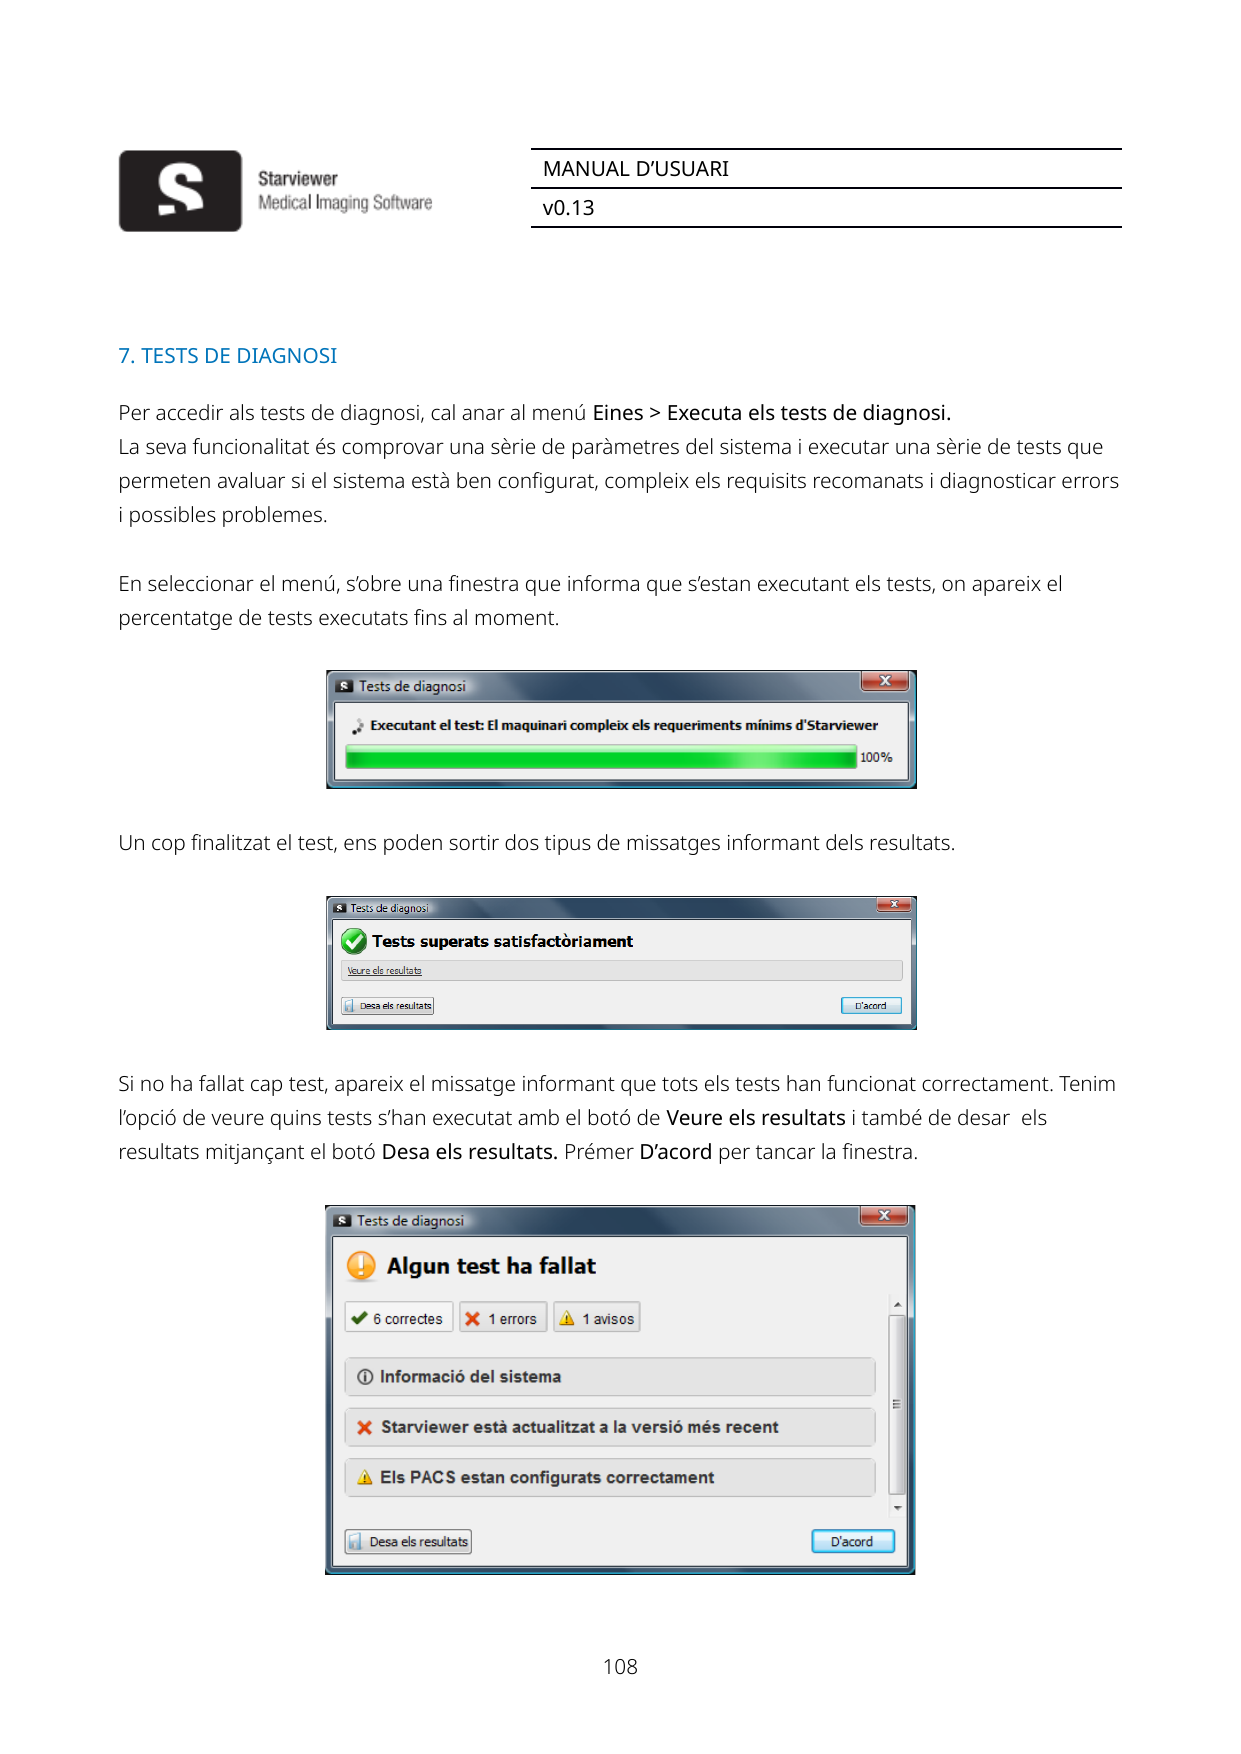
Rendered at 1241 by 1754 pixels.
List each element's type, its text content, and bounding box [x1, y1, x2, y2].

picture [325, 1205, 916, 1575]
subtitle Tests de diagnosi [118, 341, 1122, 370]
text La seva funcionalitat és comprovar una sèrie de paràmetres del sistema i executar una sèrie de tests que permeten avaluar si el sistema està ben configurat, compleix els requisits recomanats i diagnosticar errors i possibles problemes. [118, 432, 1122, 529]
text Per accedir als tests de diagnosi, cal anar al menú Eines > Executa els tests de diagnosi. [118, 398, 1122, 427]
text En seleccionar el menú, s’obre una finestra que informa que s’estan executant els tests, on apareix el percentatge de tests executats fins al moment. [118, 569, 1122, 631]
picture [326, 670, 917, 789]
text Un cop finalitzat el test, ens poden sortir dos tipus de missatges informant dels resultats. [118, 828, 1122, 857]
picture [326, 896, 917, 1030]
text Si no ha fallat cap test, apareix el missatge informant que tots els tests han funcionat correctament. Tenim l’opció de veure quins tests s’han executat amb el botó de Veure els resultats i també de desar els resultats mitjançant el botó Desa els resultats. Prémer D’acord per tancar la finestra. [118, 1069, 1122, 1166]
